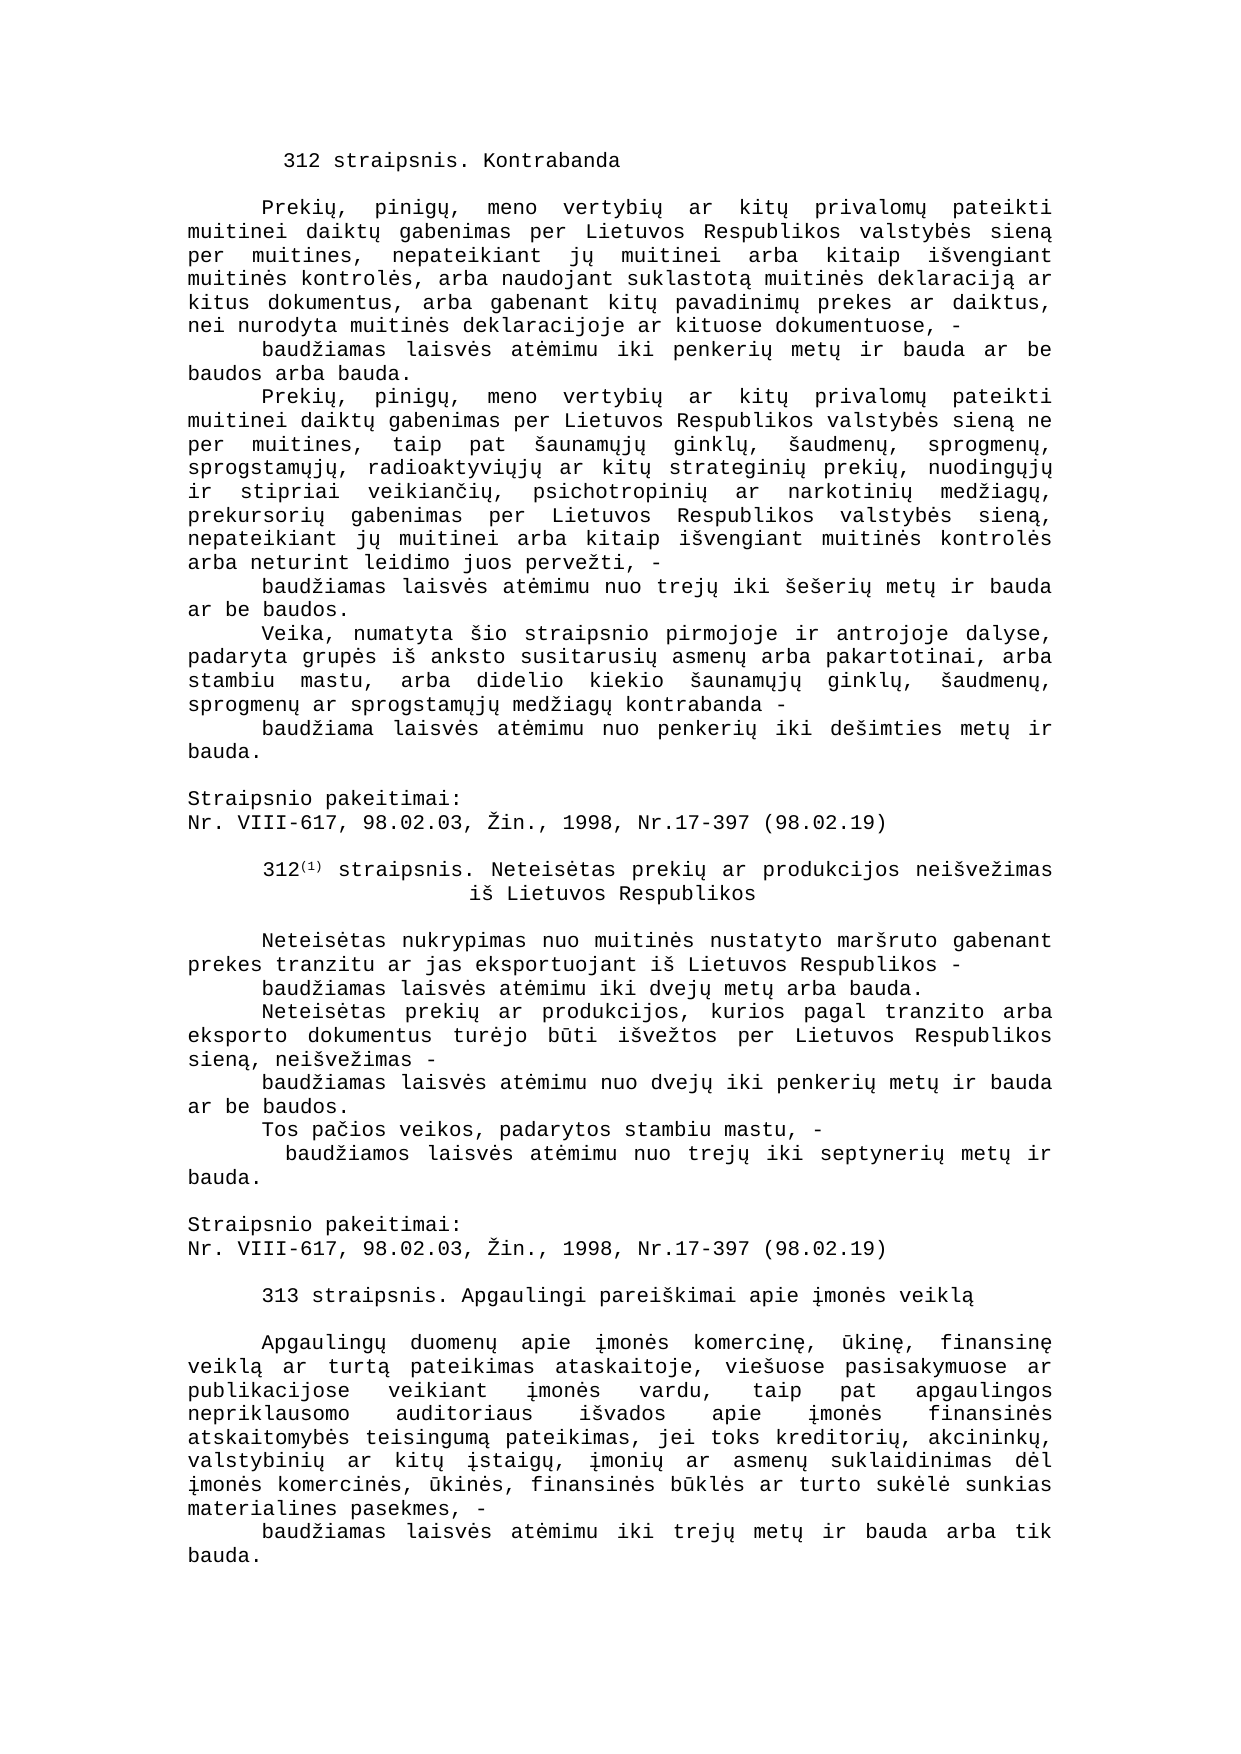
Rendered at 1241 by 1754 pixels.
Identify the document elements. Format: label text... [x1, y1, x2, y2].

text Nr. VIII-617, 98.02.03, Žin., 1998, Nr.17-397 (98.02.19) [187, 1238, 1053, 1261]
text baudžiamas laisvės atėmimu nuo trejų iki šešerių metų ir bauda ar be baudos. [187, 576, 1053, 623]
text baudžiamas laisvės atėmimu nuo dvejų iki penkerių metų ir bauda ar be baudos. [187, 1072, 1053, 1119]
text baudžiamas laisvės atėmimu iki trejų metų ir bauda arba tik bauda. [187, 1521, 1053, 1569]
text Veika, numatyta šio straipsnio pirmojoje ir antrojoje dalyse, padaryta grupės iš anksto susitarusių asmenų arba pakartotinai, arba stambiu mastu, arba didelio kiekio šaunamųjų ginklų, šaudmenų, sprogmenų ar sprogstamųjų medžiagų kontrabanda - [187, 623, 1053, 717]
text Prekių, pinigų, meno vertybių ar kitų privalomų pateikti muitinei daiktų gabenimas per Lietuvos Respublikos valstybės sieną per muitines, nepateikiant jų muitinei arba kitaip išvengiant muitinės kontrolės, arba naudojant suklastotą muitinės deklaraciją ar kitus dokumentus, arba gabenant kitų pavadinimų prekes ar daiktus, nei nurodyta muitinės deklaracijoje ar kituose dokumentuose, - [187, 197, 1053, 339]
text 312 straipsnis. Kontrabanda [209, 150, 1053, 174]
text Apgaulingų duomenų apie įmonės komercinę, ūkinę, finansinę veiklą ar turtą pateikimas ataskaitoje, viešuose pasisakymuose ar publikacijose veikiant įmonės vardu, taip pat apgaulingos nepriklausomo auditoriaus išvados apie įmonės finansinės atskaitomybės teisingumą pateikimas, jei toks kreditorių, akcininkų, valstybinių ar kitų įstaigų, įmonių ar asmenų suklaidinimas dėl įmonės komercinės, ūkinės, finansinės būklės ar turto sukėlė sunkias materialines pasekmes, - [187, 1332, 1053, 1521]
text baudžiamos laisvės atėmimu nuo trejų iki septynerių metų ir bauda. [187, 1143, 1053, 1190]
text Nr. VIII-617, 98.02.03, Žin., 1998, Nr.17-397 (98.02.19) [187, 812, 1053, 836]
text baudžiamas laisvės atėmimu iki penkerių metų ir bauda ar be baudos arba bauda. [187, 339, 1053, 386]
text Prekių, pinigų, meno vertybių ar kitų privalomų pateikti muitinei daiktų gabenimas per Lietuvos Respublikos valstybės sieną ne per muitines, taip pat šaunamųjų ginklų, šaudmenų, sprogmenų, sprogstamųjų, radioaktyviųjų ar kitų strateginių prekių, nuodingųjų ir stipriai veikiančių, psichotropinių ar narkotinių medžiagų, prekursorių gabenimas per Lietuvos Respublikos valstybės sieną, nepateikiant jų muitinei arba kitaip išvengiant muitinės kontrolės arba neturint leidimo juos pervežti, - [187, 386, 1053, 576]
text Neteisėtas nukrypimas nuo muitinės nustatyto maršruto gabenant prekes tranzitu ar jas eksportuojant iš Lietuvos Respublikos - [187, 930, 1053, 978]
text Straipsnio pakeitimai: [187, 1214, 1053, 1238]
text 313 straipsnis. Apgaulingi pareiškimai apie įmonės veiklą [187, 1285, 1053, 1309]
text Tos pačios veikos, padarytos stambiu mastu, - [187, 1119, 1053, 1143]
text Neteisėtas prekių ar produkcijos, kurios pagal tranzito arba eksporto dokumentus turėjo būti išvežtos per Lietuvos Respublikos sieną, neišvežimas - [187, 1001, 1053, 1072]
text 312(1) straipsnis. Neteisėtas prekių ar produkcijos neišvežimas iš Lietuvos Respublikos [262, 859, 1053, 907]
text Straipsnio pakeitimai: [187, 788, 1053, 812]
text baudžiama laisvės atėmimu nuo penkerių iki dešimties metų ir bauda. [187, 717, 1053, 765]
text baudžiamas laisvės atėmimu iki dvejų metų arba bauda. [187, 978, 1053, 1001]
